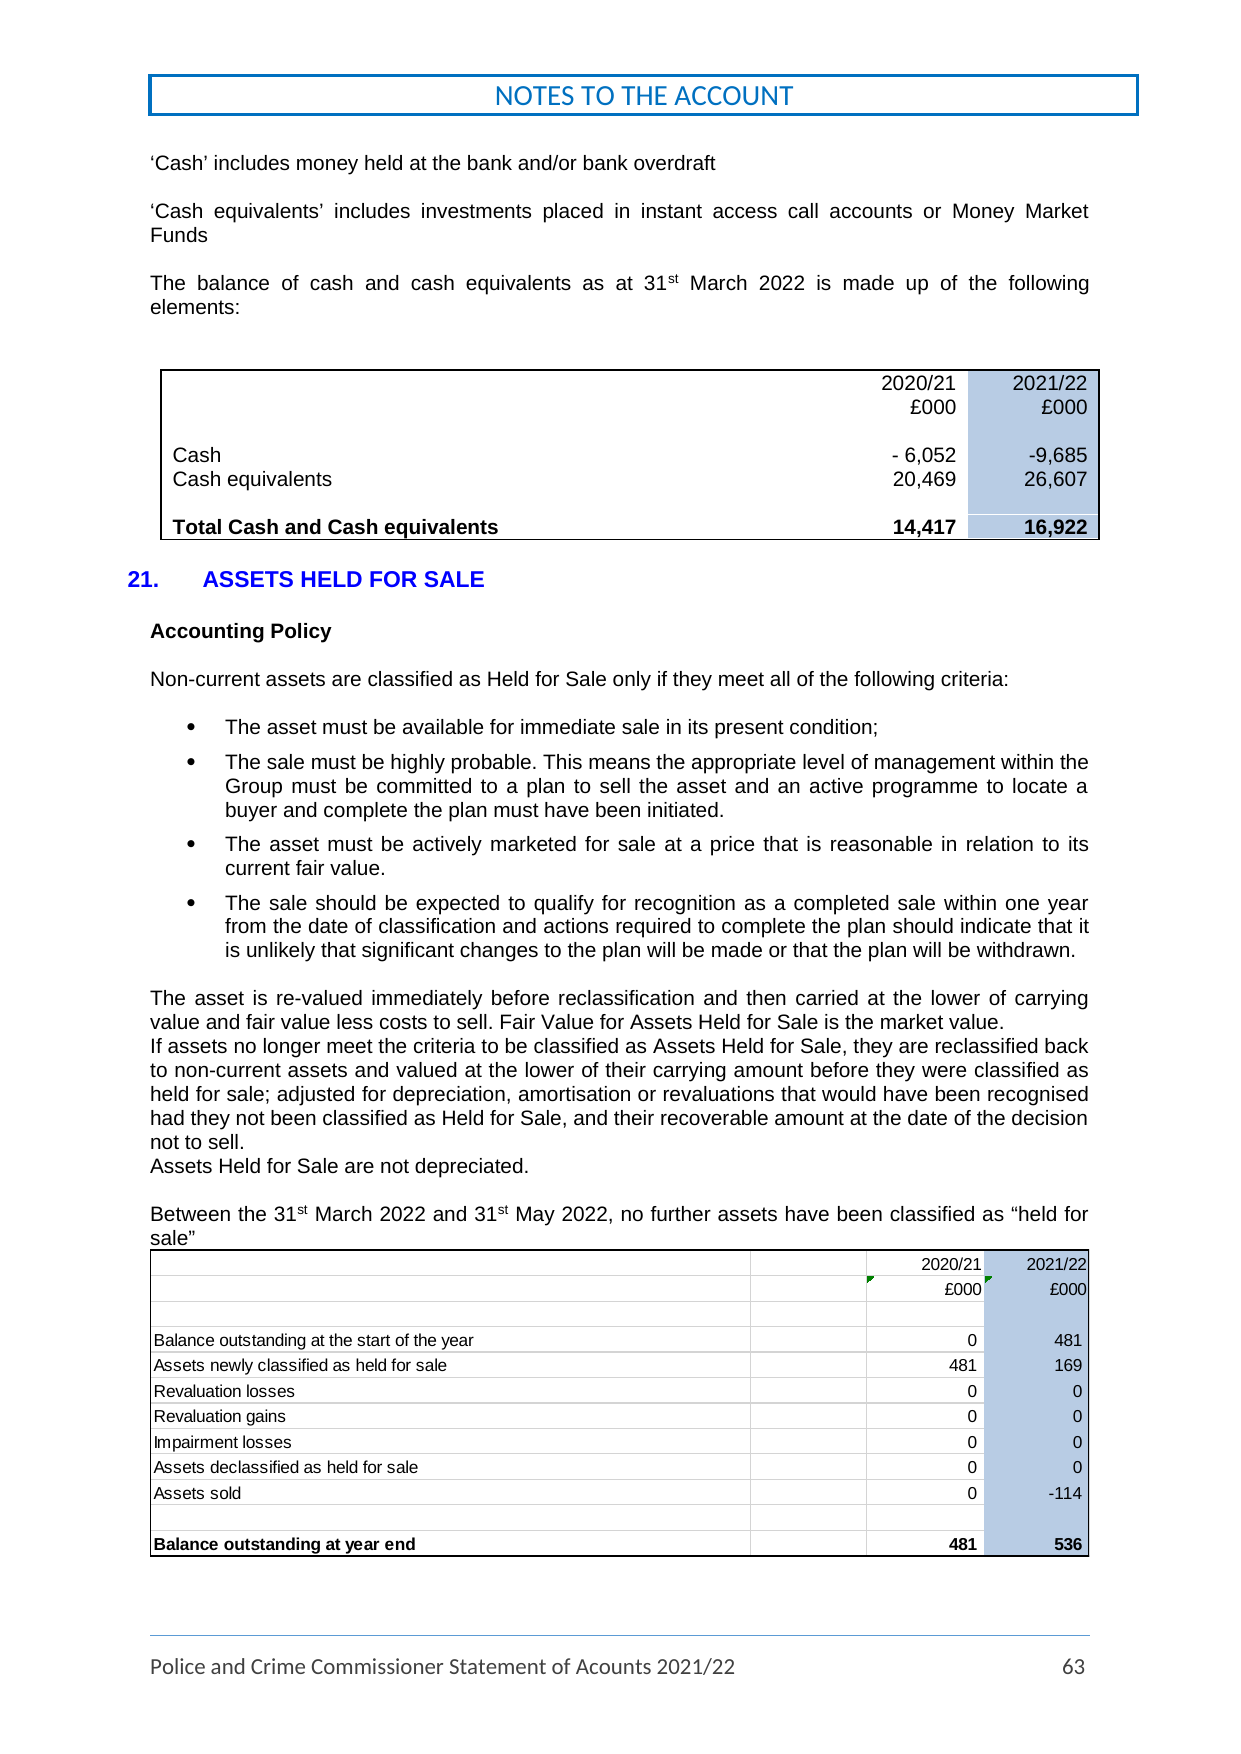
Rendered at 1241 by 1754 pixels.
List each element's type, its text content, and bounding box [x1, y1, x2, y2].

table_cell [724, 419, 855, 443]
table_cell 14,417 [855, 515, 967, 538]
table_cell [724, 443, 855, 467]
subtitle ‘Cash’ includes money held at the bank and/or bank overdraft [150, 151, 1090, 175]
table_cell [162, 491, 724, 514]
table_header [162, 371, 724, 395]
list The asset must be actively marketed for sale at a price that is reasonable in relation to its current fair value. [187, 832, 1090, 880]
table_cell [724, 515, 855, 538]
text ‘Cash equivalents’ includes investments placed in instant access call accounts or Money Market Funds [150, 199, 1090, 247]
text The balance of cash and cash equivalents as at 31st March 2022 is made up of the following elements: [150, 271, 1090, 319]
text Between the 31st March 2022 and 31st May 2022, no further assets have been classified as “held for sale” [150, 1202, 1090, 1249]
table_cell [968, 491, 1098, 514]
list The sale should be expected to qualify for recognition as a completed sale within one year from the date of classification and actions required to complete the plan should indicate that it is unlikely that significant changes to the plan will be made or that the plan will be withdrawn. [187, 890, 1090, 962]
table_header 2021/22 [968, 371, 1098, 395]
text Assets Held for Sale are not depreciated. [150, 1154, 1090, 1178]
text Accounting Policy [150, 619, 1090, 643]
table_cell Cash [162, 443, 724, 467]
table_cell Total Cash and Cash equivalents [162, 515, 724, 538]
table_cell [724, 467, 855, 491]
table_cell - 6,052 [855, 443, 967, 467]
text If assets no longer meet the criteria to be classified as Assets Held for Sale, they are reclassified back to non-current assets and valued at the lower of their carrying amount before they were classified as held for sale; adjusted for depreciation, amortisation or revaluations that would have been recognised had they not been classified as Held for Sale, and their recoverable amount at the date of the decision not to sell. [150, 1034, 1090, 1154]
table_cell £000 [968, 395, 1098, 419]
table_cell [855, 491, 967, 514]
table_cell £000 [855, 395, 967, 419]
list ASSETS HELD FOR SALE [127, 566, 1090, 593]
text The asset is re-valued immediately before reclassification and then carried at the lower of carrying value and fair value less costs to sell. Fair Value for Assets Held for Sale is the market value. [150, 986, 1090, 1034]
list The sale must be highly probable. This means the appropriate level of management within the Group must be committed to a plan to sell the asset and an active programme to locate a buyer and complete the plan must have been initiated. [187, 749, 1090, 821]
table_cell -9,685 [968, 443, 1098, 467]
table_header [724, 371, 855, 395]
table_cell 26,607 [968, 467, 1098, 491]
table_cell [162, 419, 724, 443]
list The asset must be available for immediate sale in its present condition; [187, 715, 1090, 739]
table_cell [855, 419, 967, 443]
text Non-current assets are classified as Held for Sale only if they meet all of the following criteria: [150, 667, 1090, 691]
table_cell [724, 491, 855, 514]
table_cell 16,922 [968, 515, 1098, 538]
table_cell [162, 395, 724, 419]
table_cell 20,469 [855, 467, 967, 491]
table_cell [724, 395, 855, 419]
table_cell Cash equivalents [162, 467, 724, 491]
table_header 2020/21 [855, 371, 967, 395]
table_cell [968, 419, 1098, 443]
